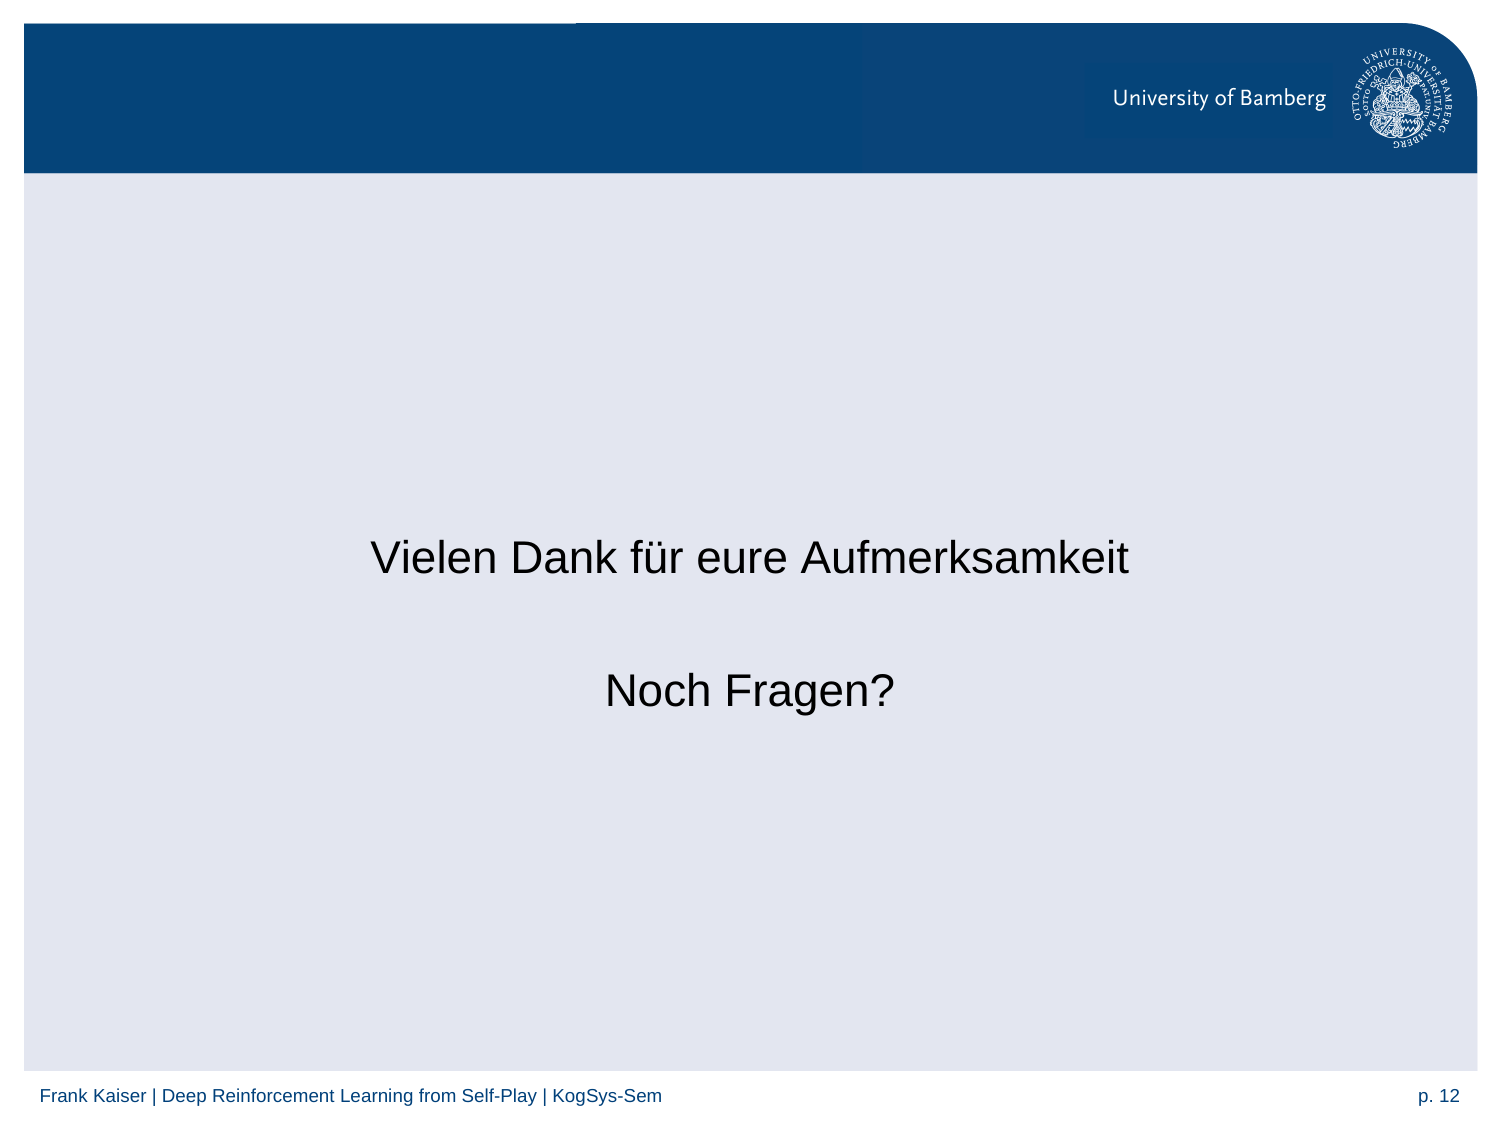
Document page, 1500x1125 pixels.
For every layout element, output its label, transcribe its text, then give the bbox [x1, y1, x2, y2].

subtitle Vielen Dank für eure Aufmerksamkeit Noch Fragen? [137, 187, 1363, 1057]
picture [0, 0, 1500, 1125]
